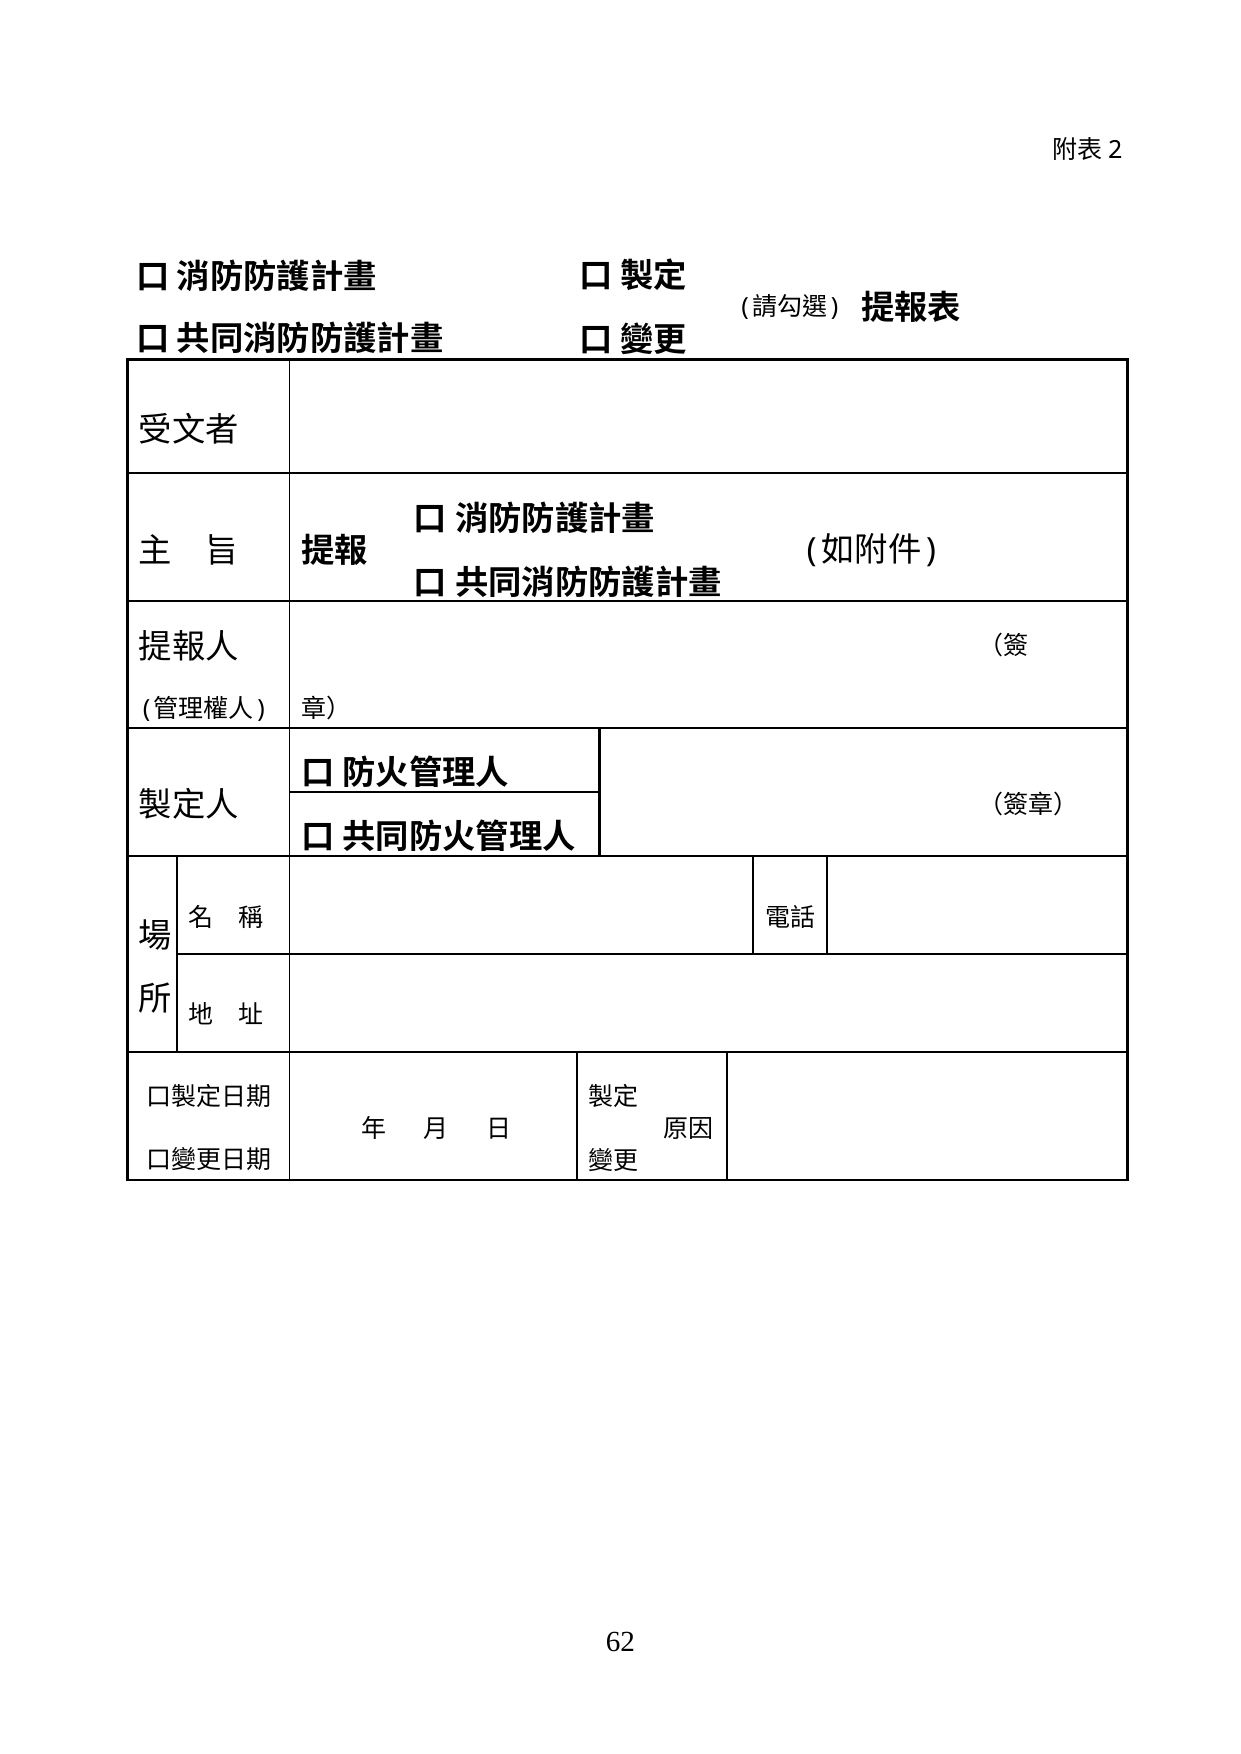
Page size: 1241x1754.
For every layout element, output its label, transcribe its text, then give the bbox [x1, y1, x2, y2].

table_cell 主 旨 [129, 474, 289, 600]
table_cell 受文者 [129, 361, 289, 472]
table_header 提報表 [852, 231, 1127, 358]
table_header 口 製定 [540, 231, 727, 294]
table_cell [290, 857, 752, 953]
table_cell 口 消防防護計畫 [402, 474, 789, 536]
table_cell [290, 955, 1126, 1051]
table_cell 口 防火管理人 [290, 729, 598, 791]
text 附表2 [118, 106, 1122, 169]
table_cell 提報人 (管理權人) [129, 602, 289, 727]
table_cell 口製定日期 口變更日期 [129, 1053, 289, 1179]
table_cell （簽章） [601, 729, 1126, 855]
table_cell [828, 857, 1126, 953]
table_cell 口 變更 [540, 294, 727, 358]
table_cell 地 址 [178, 955, 289, 1051]
table_cell 原因 [652, 1053, 726, 1179]
table_cell [290, 361, 1126, 472]
table_header 口 消防防護計畫 口 共同消防防護計畫 [127, 231, 539, 358]
table_cell 口 共同消防防護計畫 [402, 536, 789, 600]
table_cell （簽章） [290, 602, 1126, 727]
table_cell [728, 1053, 1126, 1179]
table_header (請勾選) [727, 231, 852, 358]
table_cell 電話 [754, 857, 826, 953]
table_cell (如附件) [790, 474, 1126, 600]
table_cell 名 稱 [178, 857, 289, 953]
table_cell 口 共同防火管理人 [290, 793, 598, 855]
table_cell 製定人 [129, 729, 289, 855]
table_cell 製定 [578, 1053, 652, 1115]
table_cell 年 月 日 [290, 1053, 576, 1179]
table_cell 變更 [578, 1115, 652, 1179]
table_cell 場所 [129, 857, 176, 1051]
table_cell 提報 [290, 474, 402, 600]
